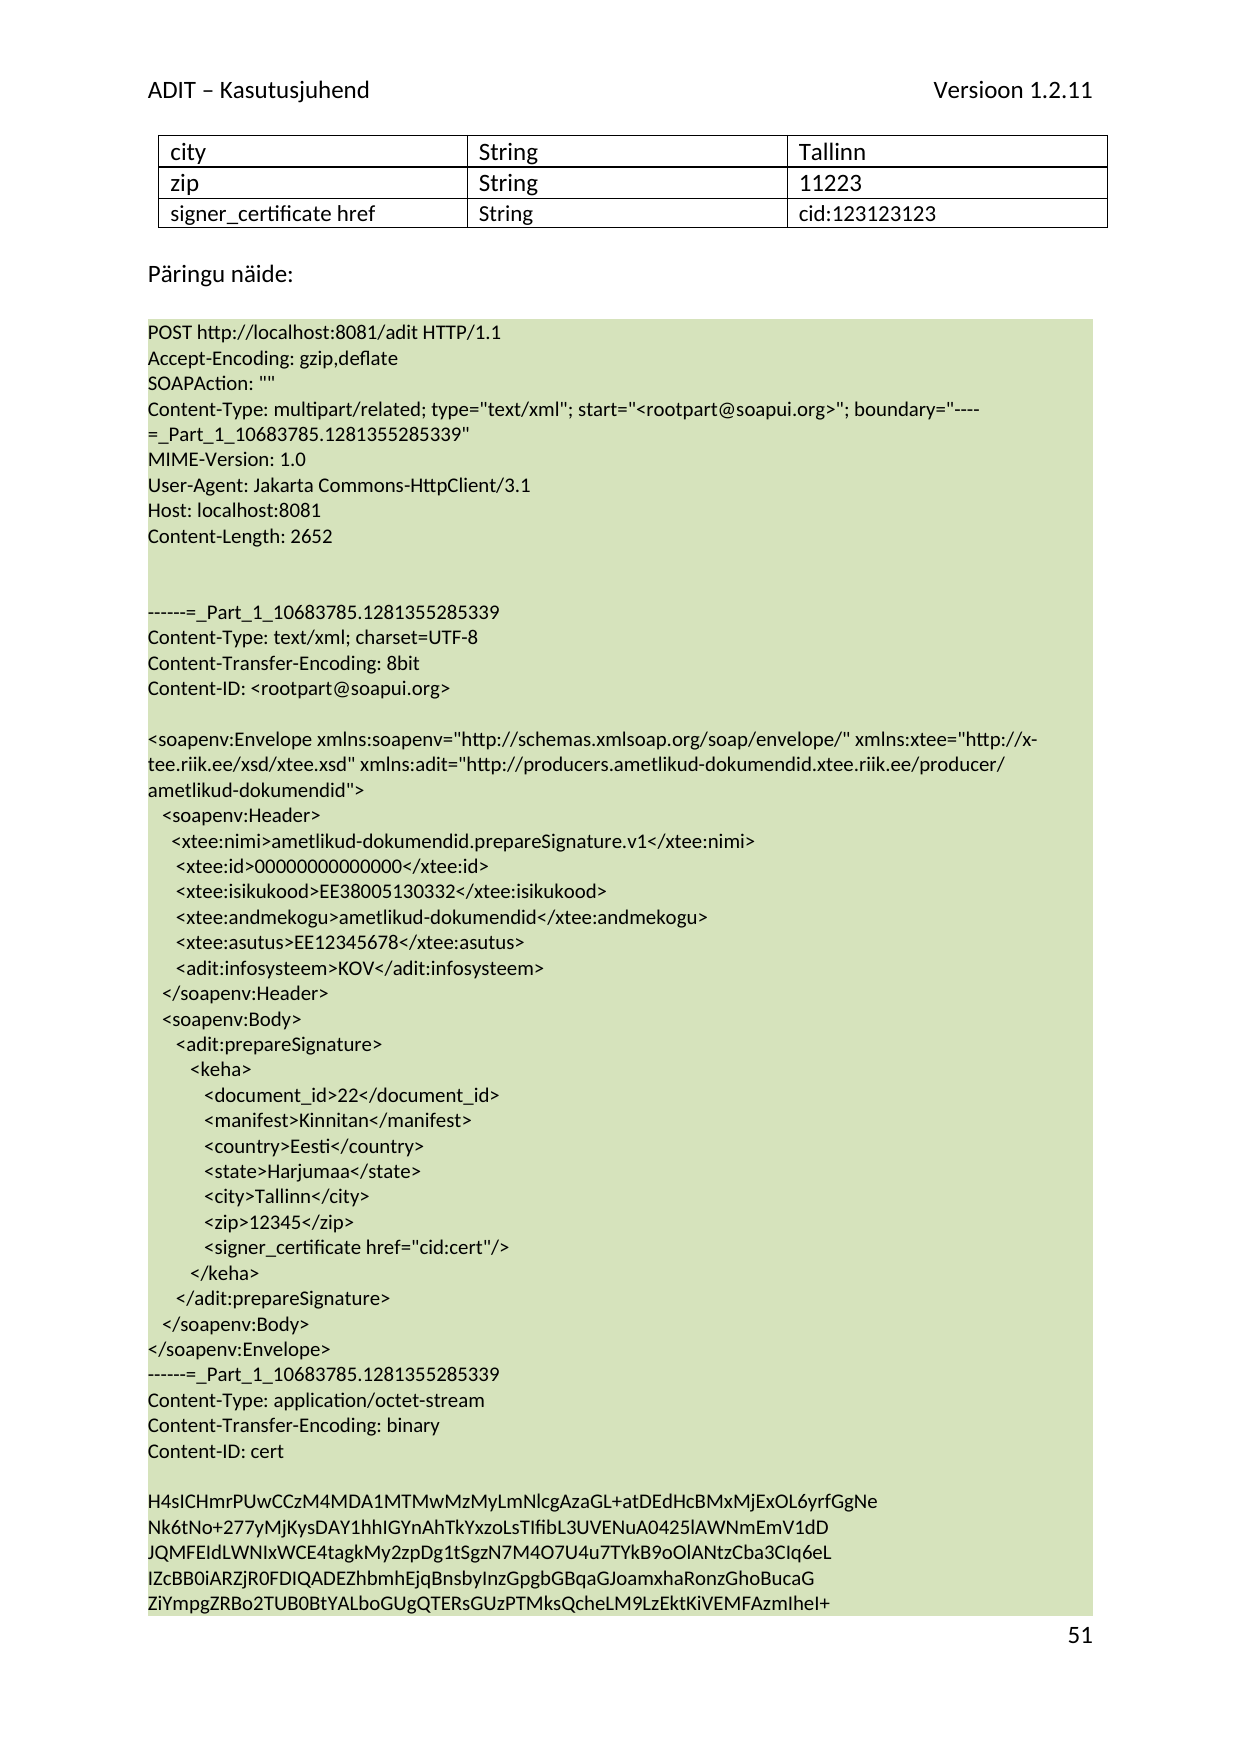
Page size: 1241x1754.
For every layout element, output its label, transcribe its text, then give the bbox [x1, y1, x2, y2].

table_cell 11223 [788, 168, 1107, 198]
text Päringu näide: [148, 258, 1093, 289]
text <adit:prepareSignature> [148, 1031, 1093, 1057]
text <xtee:nimi>ametlikud-dokumendid.prepareSignature.v1</xtee:nimi> [148, 828, 1093, 853]
text User-Agent: Jakarta Commons-HttpClient/3.1 [148, 472, 1093, 497]
table_cell cid:123123123 [788, 199, 1107, 227]
text Content-ID: <rootpart@soapui.org> [148, 675, 1093, 701]
text Content-Transfer-Encoding: 8bit [148, 650, 1093, 675]
table_cell zip [159, 168, 467, 198]
text </soapenv:Envelope> [148, 1336, 1093, 1362]
text Nk6tNo+277yMjKysDAY1hhIGYnAhTkYxzoLsTIfibL3UVENuA0425lAWNmEmV1dD [148, 1514, 1093, 1539]
text </keha> [148, 1260, 1093, 1285]
text <xtee:asutus>EE12345678</xtee:asutus> [148, 929, 1093, 955]
text <country>Eesti</country> [148, 1133, 1093, 1158]
text IZcBB0iARZjR0FDIQADEZhbmhEjqBnsbyInzGpgbGBqaGJoamxhaRonzGhoBucaG [148, 1565, 1093, 1590]
text <signer_certificate href="cid:cert"/> [148, 1234, 1093, 1260]
text <document_id>22</document_id> [148, 1082, 1093, 1107]
table_cell String [468, 199, 787, 227]
text Content-Length: 2652 [148, 523, 1093, 548]
text <keha> [148, 1057, 1093, 1082]
text Content-Type: multipart/related; type="text/xml"; start="<rootpart@soapui.org>"; boundary="----=_Part_1_10683785.1281355285339" [148, 396, 1093, 447]
text Content-ID: cert [148, 1438, 1093, 1463]
text Accept-Encoding: gzip,deflate [148, 345, 1093, 370]
text Content-Type: text/xml; charset=UTF-8 [148, 624, 1093, 650]
text SOAPAction: "" [148, 370, 1093, 396]
text Host: localhost:8081 [148, 497, 1093, 523]
text MIME-Version: 1.0 [148, 447, 1093, 472]
text <xtee:andmekogu>ametlikud-dokumendid</xtee:andmekogu> [148, 904, 1093, 929]
text <adit:infosysteem>KOV</adit:infosysteem> [148, 955, 1093, 980]
text <zip>12345</zip> [148, 1209, 1093, 1234]
text JQMFEIdLWNIxWCE4tagkMy2zpDg1tSgzN7M4O7U4u7TYkB9oOlANtzCba3CIq6eL [148, 1539, 1093, 1565]
table_cell String [468, 136, 787, 166]
text <state>Harjumaa</state> [148, 1158, 1093, 1184]
text </soapenv:Header> [148, 980, 1093, 1006]
text </soapenv:Body> [148, 1311, 1093, 1336]
table_cell String [468, 168, 787, 198]
text ------=_Part_1_10683785.1281355285339 [148, 599, 1093, 624]
text <soapenv:Header> [148, 802, 1093, 828]
text <soapenv:Body> [148, 1006, 1093, 1031]
text <xtee:isikukood>EE38005130332</xtee:isikukood> [148, 879, 1093, 904]
text ------=_Part_1_10683785.1281355285339 [148, 1362, 1093, 1387]
text Content-Transfer-Encoding: binary [148, 1412, 1093, 1438]
table_cell signer_certificate href [159, 199, 467, 227]
text Content-Type: application/octet-stream [148, 1387, 1093, 1412]
text <xtee:id>00000000000000</xtee:id> [148, 853, 1093, 879]
text POST http://localhost:8081/adit HTTP/1.1 [148, 319, 1093, 345]
text <soapenv:Envelope xmlns:soapenv="http://schemas.xmlsoap.org/soap/envelope/" xmlns:xtee="http://x-tee.riik.ee/xsd/xtee.xsd" xmlns:adit="http://producers.ametlikud-dokumendid.xtee.riik.ee/producer/ametlikud-dokumendid"> [148, 726, 1093, 802]
text H4sICHmrPUwCCzM4MDA1MTMwMzMyLmNlcgAzaGL+atDEdHcBMxMjExOL6yrfGgNe [148, 1489, 1093, 1514]
table_cell Tallinn [788, 136, 1107, 166]
text <city>Tallinn</city> [148, 1184, 1093, 1209]
text </adit:prepareSignature> [148, 1285, 1093, 1311]
text ZiYmpgZRBo2TUB0BtYALboGUgQTERsGUzPTMksQcheLM9LzEktKiVEMFAzmIheI+ [148, 1590, 1093, 1616]
text <manifest>Kinnitan</manifest> [148, 1107, 1093, 1133]
table_cell city [159, 136, 467, 166]
